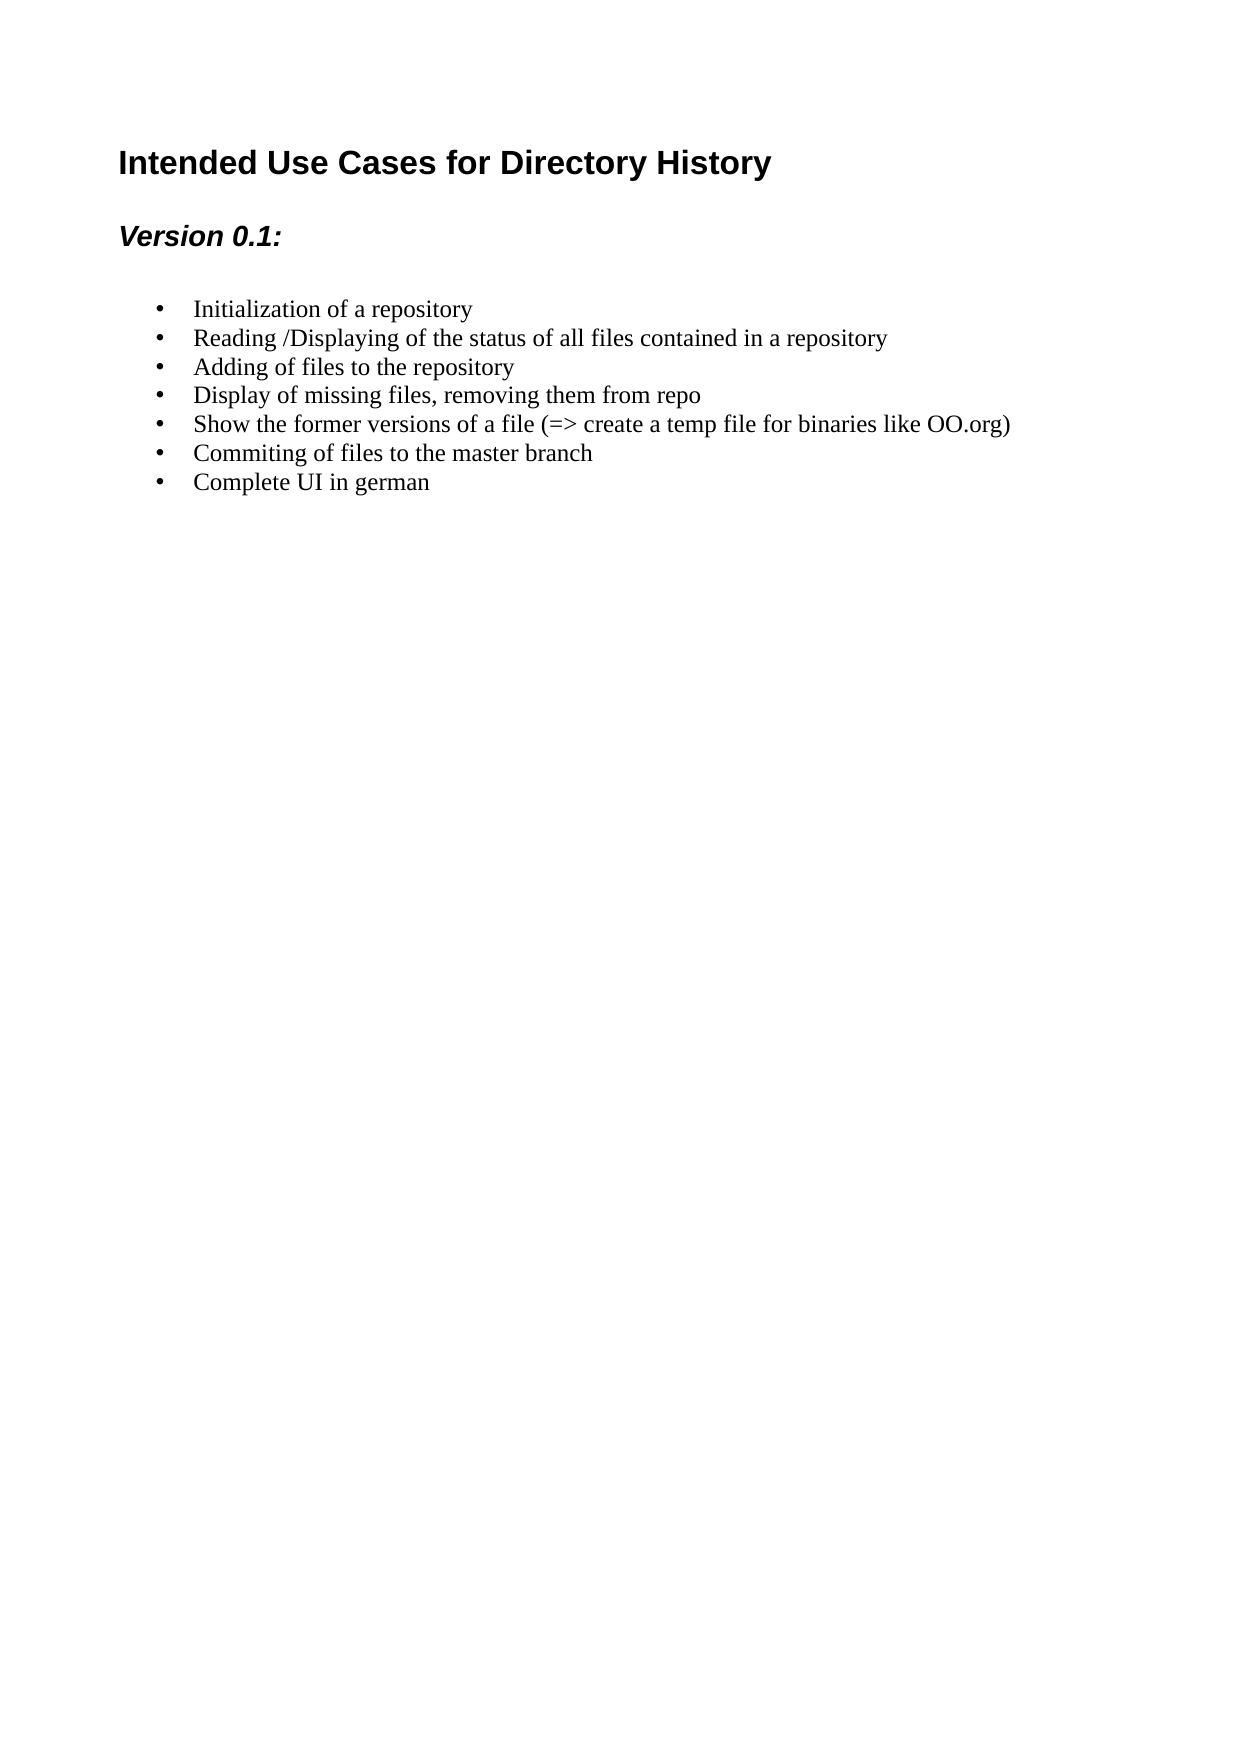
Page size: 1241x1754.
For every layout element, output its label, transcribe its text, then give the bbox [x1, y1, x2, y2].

list Initialization of a repository [156, 294, 1122, 323]
list Reading /Displaying of the status of all files contained in a repository [156, 323, 1122, 352]
list Adding of files to the repository [156, 352, 1122, 380]
list Display of missing files, removing them from repo [156, 380, 1122, 409]
subtitle Intended Use Cases for Directory History [118, 143, 1122, 182]
list Show the former versions of a file (=> create a temp file for binaries like OO.org) [156, 409, 1122, 438]
list Commiting of files to the master branch [156, 438, 1122, 467]
subtitle Version 0.1: [118, 219, 1122, 253]
list Complete UI in german [156, 467, 1122, 495]
